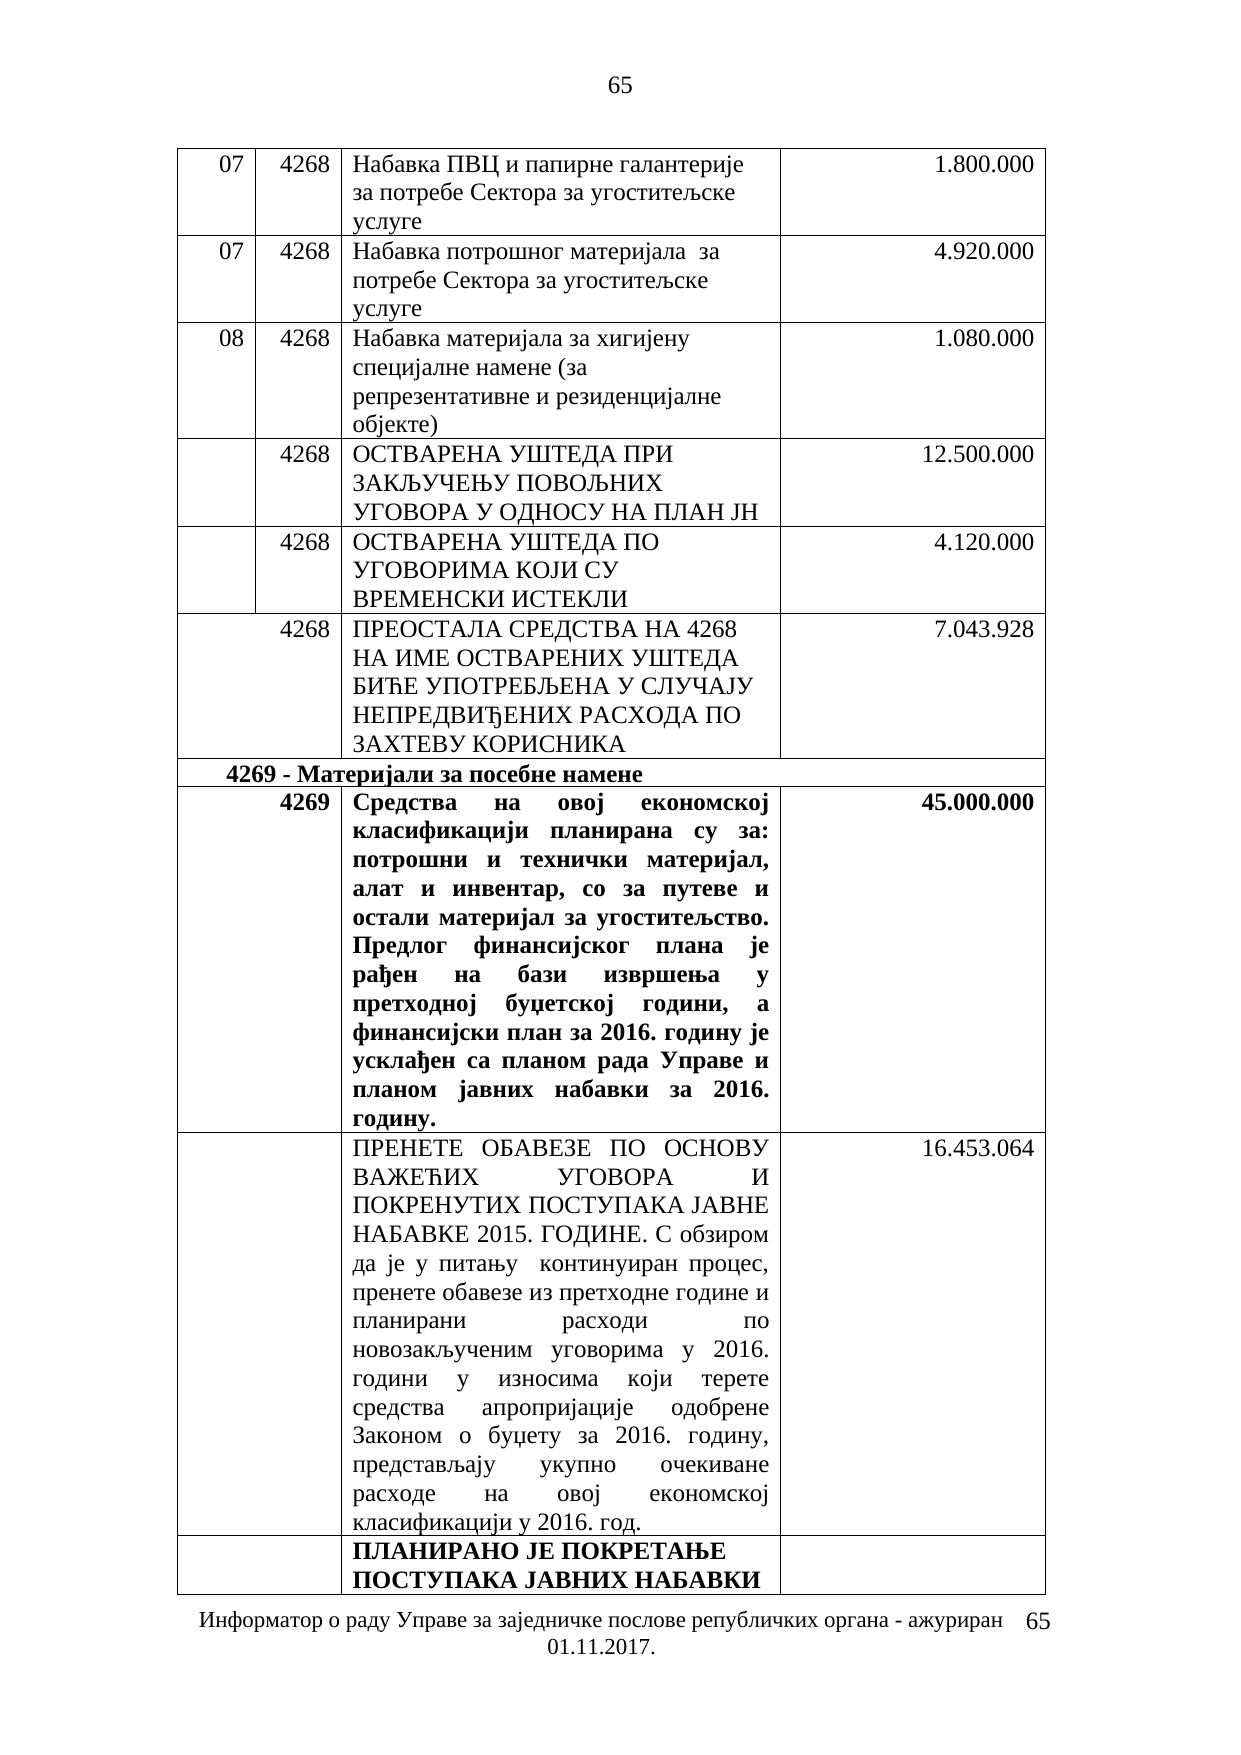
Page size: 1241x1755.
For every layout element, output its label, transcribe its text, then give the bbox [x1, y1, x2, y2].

table_cell 4268 [256, 149, 341, 235]
table_cell [178, 527, 255, 613]
table_cell Набавка материјала за хигијену специјалне намене (за репрезентативне и резиденцијалне објекте) [342, 323, 780, 438]
table_cell [178, 1133, 341, 1535]
table_cell Набавка ПВЦ и папирне галантерије за потребе Сектора за угоститељске услуге [342, 149, 780, 235]
table_cell 07 [178, 149, 255, 235]
table_cell 4268 [256, 236, 341, 322]
table_cell 1.800.000 [781, 149, 1045, 235]
table_cell 45.000.000 [781, 787, 1045, 1132]
table_cell 4.920.000 [781, 236, 1045, 322]
table_cell 7.043.928 [781, 614, 1045, 758]
table_cell ОСТВАРЕНА УШТЕДА ПРИ ЗАКЉУЧЕЊУ ПОВОЉНИХ УГОВОРА У ОДНОСУ НА ПЛАН ЈН [342, 439, 780, 526]
table_cell Средства на овој економској класификацији планирана су за: потрошни и технички материјал, алат и инвентар, со за путеве и остали материјал за угоститељство. Предлог финансијског плана је рађен на бази извршења у претходној буџетској години, а финансијски план за 2016. годину је усклађен са планом рада Управе и планом јавних набавки за 2016. годину. [342, 787, 780, 1132]
table_cell 4268 [256, 527, 341, 613]
table_cell 08 [178, 323, 255, 438]
table_cell 4269 [178, 787, 341, 1132]
table_cell 12.500.000 [781, 439, 1045, 526]
table_cell 4268 [256, 439, 341, 526]
table_cell 4.120.000 [781, 527, 1045, 613]
table_cell ОСТВАРЕНА УШТЕДА ПО УГОВОРИМА КОЈИ СУ ВРЕМЕНСКИ ИСТЕКЛИ [342, 527, 780, 613]
table_cell ПРЕОСТАЛА СРЕДСТВА НА 4268 НА ИМЕ ОСТВАРЕНИХ УШТЕДА БИЋЕ УПОТРЕБЉЕНА У СЛУЧАЈУ НЕПРЕДВИЂЕНИХ РАСХОДА ПО ЗАХТЕВУ КОРИСНИКА [342, 614, 780, 758]
table_cell [178, 439, 255, 526]
table_cell [178, 1536, 341, 1594]
table_cell ПЛАНИРАНО ЈЕ ПОКРЕТАЊЕ ПОСТУПАКА ЈАВНИХ НАБАВКИ [342, 1536, 780, 1594]
table_cell ПРЕНЕТЕ ОБАВЕЗЕ ПО ОСНОВУ ВАЖЕЋИХ УГОВОРА И ПОКРЕНУТИХ ПОСТУПАКА ЈАВНЕ НАБАВКЕ 2015. ГОДИНЕ. С обзиром да је у питању континуиран процес, пренете обавезе из претходне године и планирани расходи по новозакљученим уговорима у 2016. години у износима који терете средства апропријације одобрене Законом о буџету за 2016. годину, представљају укупно очекиване расходе на овој економској класификацији у 2016. год. [342, 1133, 780, 1535]
table_cell 16.453.064 [781, 1133, 1045, 1535]
table_cell 4268 [178, 614, 341, 758]
table_cell 4268 [256, 323, 341, 438]
table_cell 07 [178, 236, 255, 322]
table_cell 1.080.000 [781, 323, 1045, 438]
table_cell 4269 - Материјали за посебне намене [178, 759, 1045, 786]
table_cell [781, 1536, 1045, 1594]
table_cell Набавка потрошног материјала за потребе Сектора за угоститељске услуге [342, 236, 780, 322]
